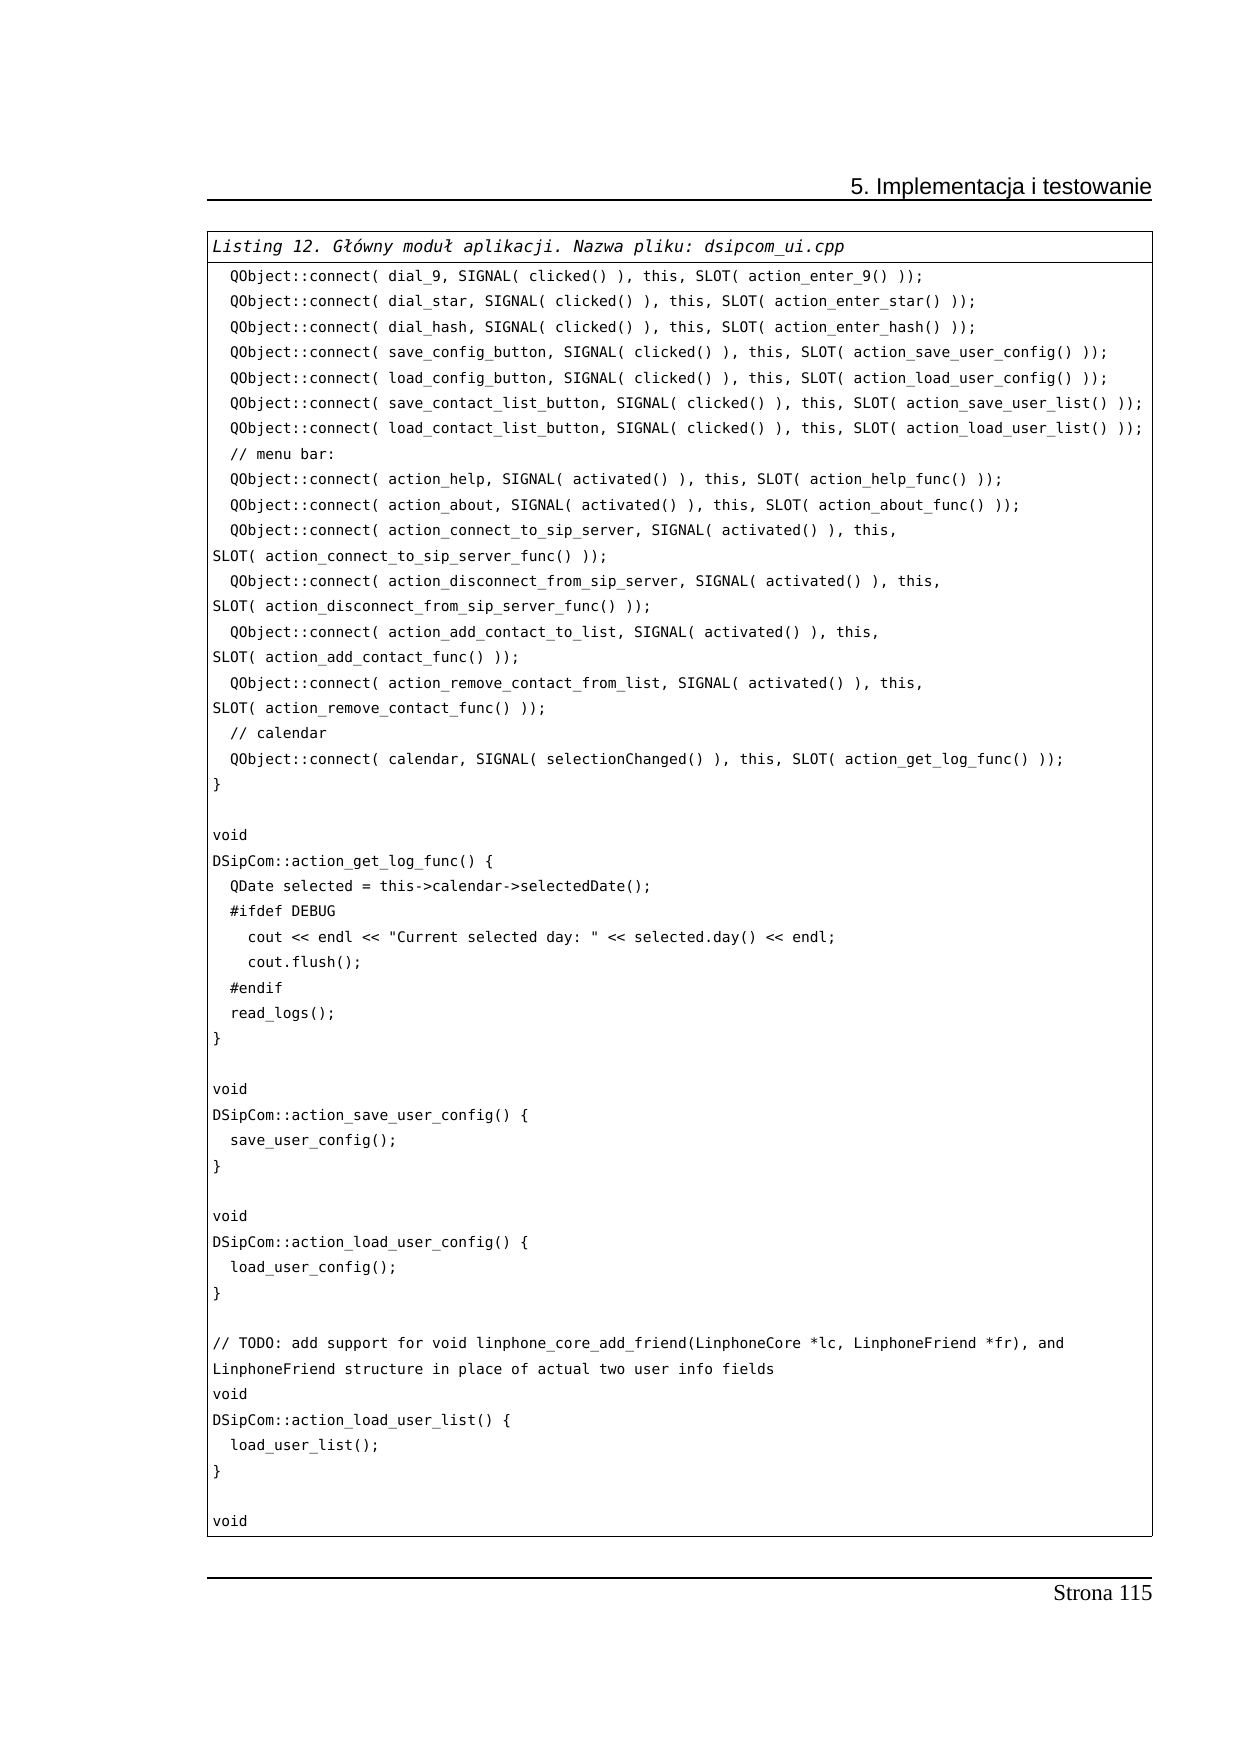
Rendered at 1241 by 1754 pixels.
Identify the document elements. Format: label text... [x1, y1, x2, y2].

table_header Listing 12. Główny moduł aplikacji. Nazwa pliku: dsipcom_ui.cpp [208, 232, 1152, 262]
table_cell QObject::connect( dial_9, SIGNAL( clicked() ), this, SLOT( action_enter_9() )); QObject::connect( dial_star, SIGNAL( clicked() ), this, SLOT( action_enter_star() )); QObject::connect( dial_hash, SIGNAL( clicked() ), this, SLOT( action_enter_hash() )); QObject::connect( save_config_button, SIGNAL( clicked() ), this, SLOT( action_save_user_config() )); QObject::connect( load_config_button, SIGNAL( clicked() ), this, SLOT( action_load_user_config() )); QObject::connect( save_contact_list_button, SIGNAL( clicked() ), this, SLOT( action_save_user_list() )); QObject::connect( load_contact_list_button, SIGNAL( clicked() ), this, SLOT( action_load_user_list() )); // menu bar: QObject::connect( action_help, SIGNAL( activated() ), this, SLOT( action_help_func() )); QObject::connect( action_about, SIGNAL( activated() ), this, SLOT( action_about_func() )); QObject::connect( action_connect_to_sip_server, SIGNAL( activated() ), this, SLOT( action_connect_to_sip_server_func() )); QObject::connect( action_disconnect_from_sip_server, SIGNAL( activated() ), this, SLOT( action_disconnect_from_sip_server_func() )); QObject::connect( action_add_contact_to_list, SIGNAL( activated() ), this, SLOT( action_add_contact_func() )); QObject::connect( action_remove_contact_from_list, SIGNAL( activated() ), this, SLOT( action_remove_contact_func() )); // calendar QObject::connect( calendar, SIGNAL( selectionChanged() ), this, SLOT( action_get_log_func() )); } void DSipCom::action_get_log_func() { QDate selected = this->calendar->selectedDate(); #ifdef DEBUG cout << endl << "Current selected day: " << selected.day() << endl; cout.flush(); #endif read_logs(); } void DSipCom::action_save_user_config() { save_user_config(); } void DSipCom::action_load_user_config() { load_user_config(); } // TODO: add support for void linphone_core_add_friend(LinphoneCore *lc, LinphoneFriend *fr), and LinphoneFriend structure in place of actual two user info fields void DSipCom::action_load_user_list() { load_user_list(); } void [208, 263, 1152, 1536]
